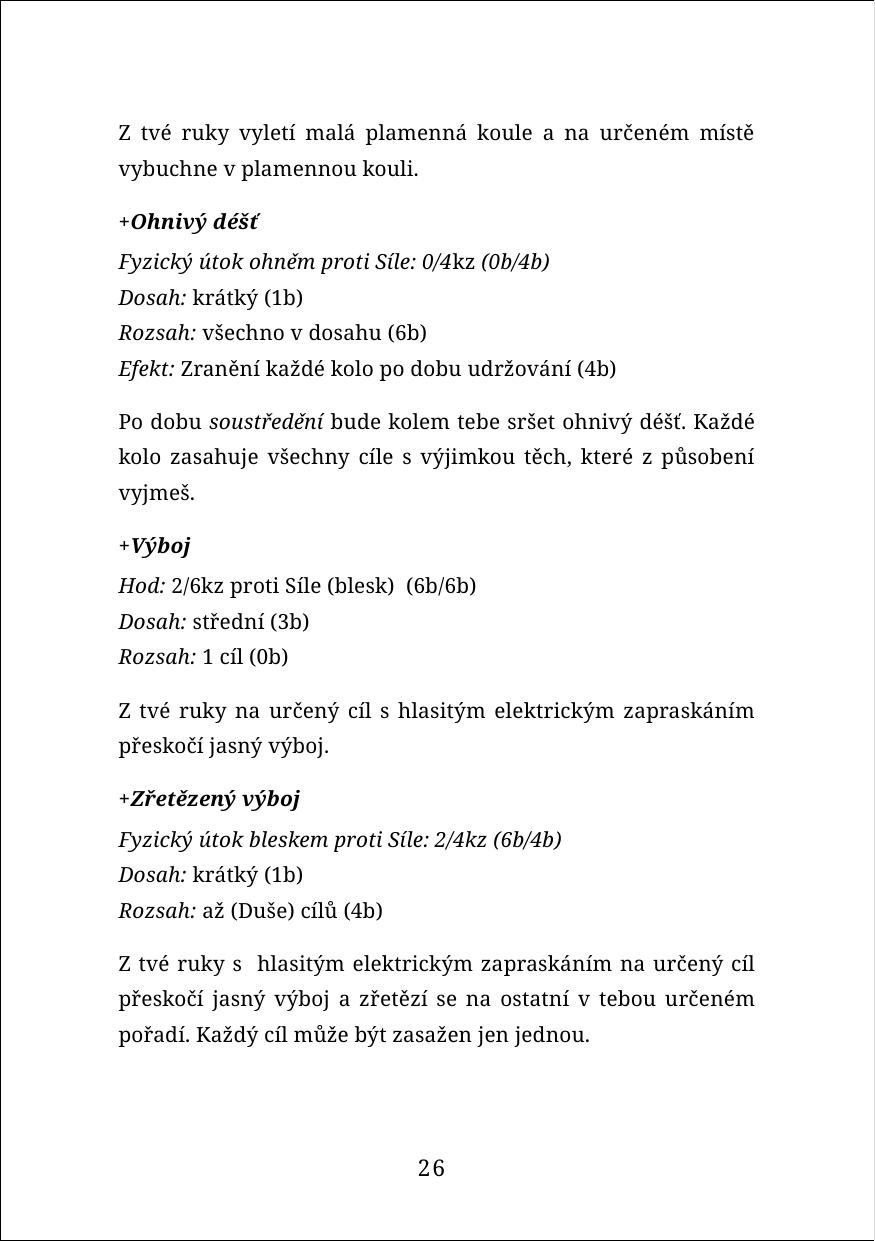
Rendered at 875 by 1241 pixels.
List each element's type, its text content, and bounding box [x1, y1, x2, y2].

text Fyzický útok ohněm proti Síle: 0/4kz (0b/4b) Dosah: krátký (1b) Rozsah: všechno v dosahu (6b) Efekt: Zranění každé kolo po dobu udržování (4b) [118, 247, 756, 382]
subtitle +Ohnivý déšť [118, 207, 756, 235]
text Po dobu soustředění bude kolem tebe sršet ohnivý déšť. Každé kolo zasahuje všechny cíle s výjimkou těch, které z působení vyjmeš. [118, 407, 756, 506]
subtitle +Zřetězený výboj [118, 784, 756, 813]
subtitle +Výboj [118, 531, 756, 560]
text Z tvé ruky vyletí malá plamenná koule a na určeném místě vybuchne v plamennou kouli. [118, 118, 756, 182]
text Z tvé ruky s hlasitým elektrickým zapraskáním na určený cíl přeskočí jasný výboj a zřetězí se na ostatní v tebou určeném pořadí. Každý cíl může být zasažen jen jednou. [118, 949, 756, 1048]
text Z tvé ruky na určený cíl s hlasitým elektrickým zapraskáním přeskočí jasný výboj. [118, 696, 756, 760]
text Fyzický útok bleskem proti Síle: 2/4kz (6b/4b) Dosah: krátký (1b) Rozsah: až (Duše) cílů (4b) [118, 825, 756, 924]
text Hod: 2/6kz proti Síle (blesk) (6b/6b) Dosah: střední (3b) Rozsah: 1 cíl (0b) [118, 571, 756, 671]
